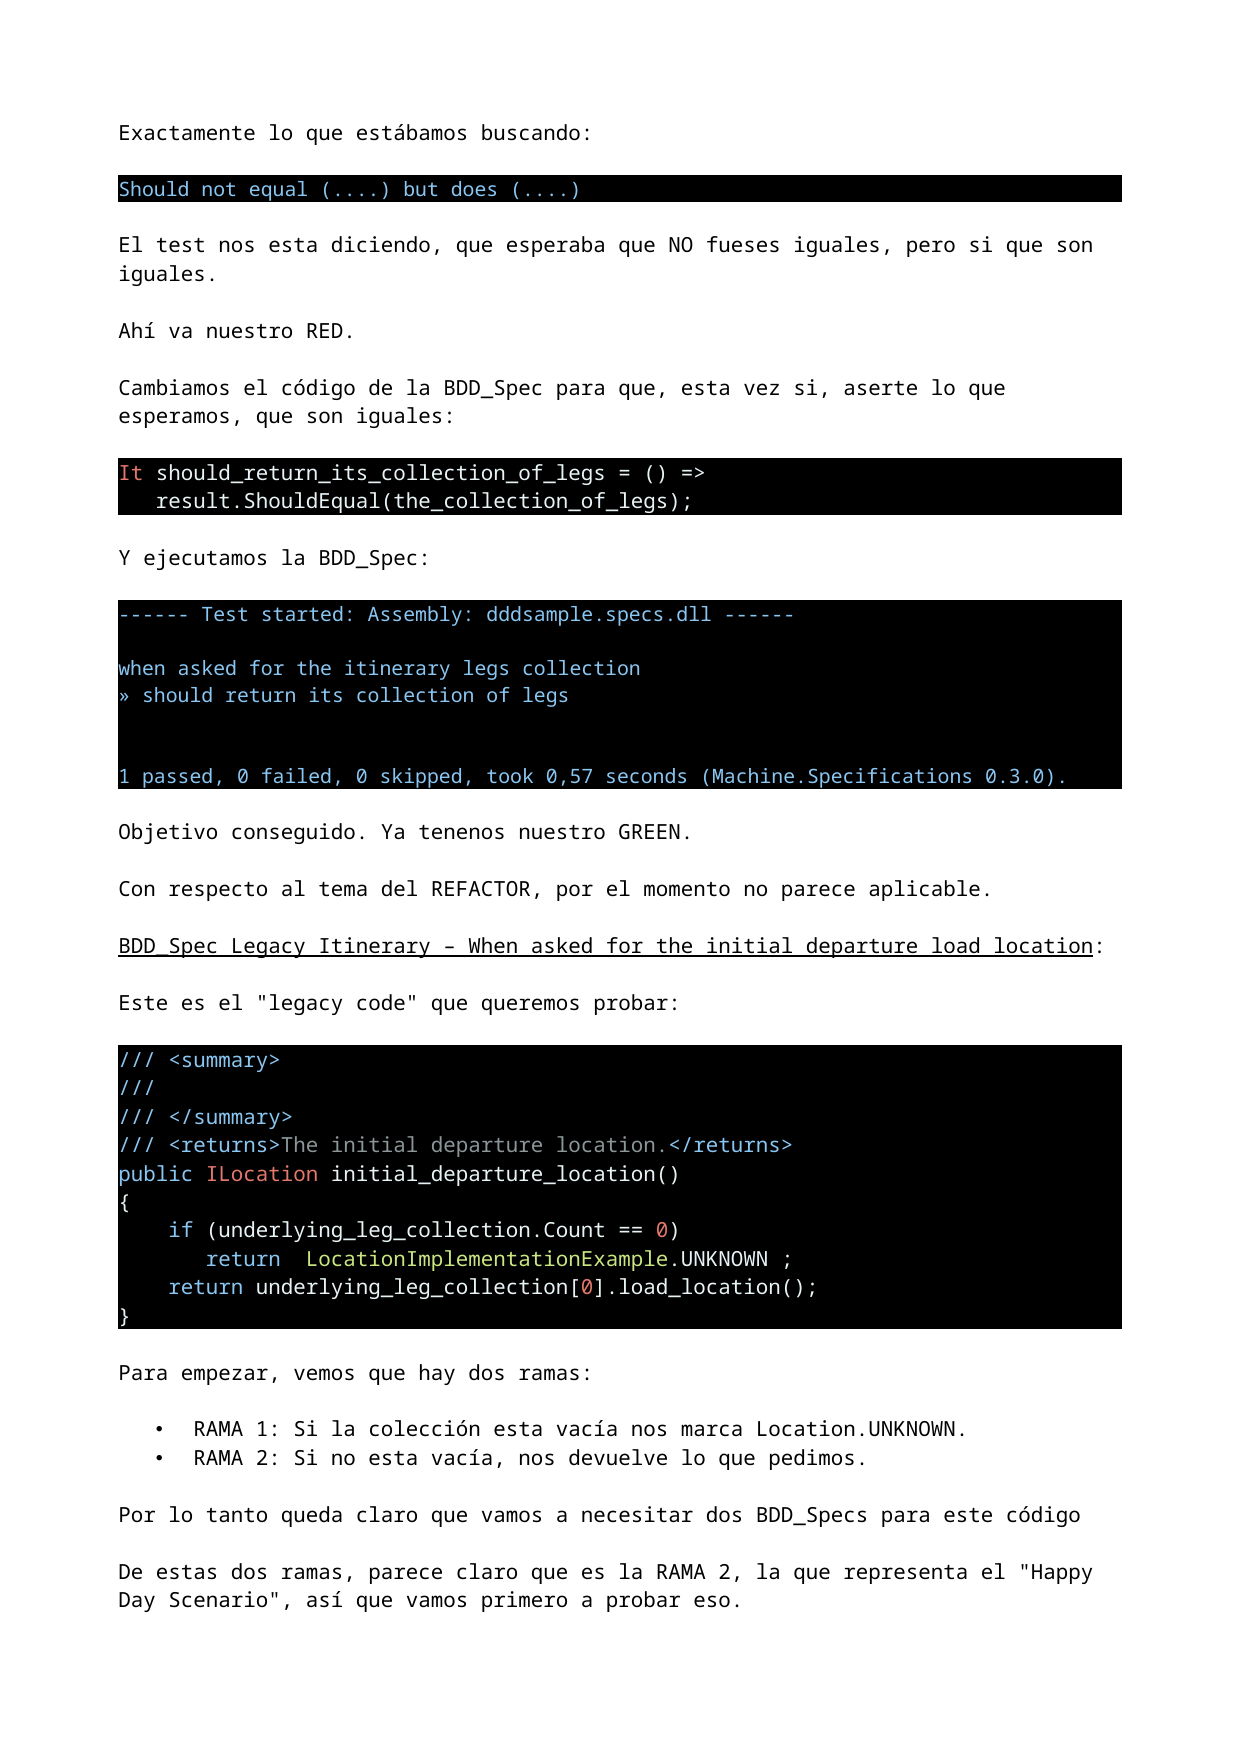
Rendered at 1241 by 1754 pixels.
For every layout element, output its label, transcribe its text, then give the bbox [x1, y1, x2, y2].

text result.ShouldEqual(the_collection_of_legs); [118, 486, 1122, 515]
list RAMA 1: Si la colección esta vacía nos marca Location.UNKNOWN. [156, 1414, 1122, 1443]
list RAMA 2: Si no esta vacía, nos devuelve lo que pedimos. [156, 1443, 1122, 1471]
text Para empezar, vemos que hay dos ramas: [118, 1358, 1122, 1386]
text Con respecto al tema del REFACTOR, por el momento no parece aplicable. [118, 874, 1122, 903]
text /// <returns>The initial departure location.</returns> [118, 1130, 1122, 1159]
text De estas dos ramas, parece claro que es la RAMA 2, la que representa el "Happy Day Scenario", así que vamos primero a probar eso. [118, 1557, 1122, 1614]
text /// <summary> [118, 1045, 1122, 1073]
text when asked for the itinerary legs collection [118, 654, 1122, 681]
text ------ Test started: Assembly: dddsample.specs.dll ------ [118, 600, 1122, 627]
text Este es el "legacy code" que queremos probar: [118, 988, 1122, 1016]
text Should not equal (....) but does (....) [118, 175, 1122, 202]
text Por lo tanto queda claro que vamos a necesitar dos BDD_Specs para este código [118, 1500, 1122, 1528]
text /// [118, 1073, 1122, 1102]
text { [118, 1187, 1122, 1216]
text » should return its collection of legs [118, 681, 1122, 708]
text /// </summary> [118, 1102, 1122, 1130]
text BDD_Spec Legacy Itinerary – When asked for the initial departure load location: [118, 931, 1122, 959]
text if (underlying_leg_collection.Count == 0) [118, 1216, 1122, 1244]
text return LocationImplementationExample.UNKNOWN ; [118, 1244, 1122, 1272]
text Cambiamos el código de la BDD_Spec para que, esta vez si, aserte lo que esperamos, que son iguales: [118, 373, 1122, 429]
text Y ejecutamos la BDD_Spec: [118, 543, 1122, 572]
text public ILocation initial_departure_location() [118, 1159, 1122, 1187]
text Ahí va nuestro RED. [118, 316, 1122, 344]
text Exactamente lo que estábamos buscando: [118, 118, 1122, 147]
text return underlying_leg_collection[0].load_location(); [118, 1272, 1122, 1301]
text 1 passed, 0 failed, 0 skipped, took 0,57 seconds (Machine.Specifications 0.3.0). [118, 762, 1122, 789]
text } [118, 1301, 1122, 1329]
text El test nos esta diciendo, que esperaba que NO fueses iguales, pero si que son iguales. [118, 230, 1122, 287]
text It should_return_its_collection_of_legs = () => [118, 458, 1122, 486]
text Objetivo conseguido. Ya tenenos nuestro GREEN. [118, 817, 1122, 846]
